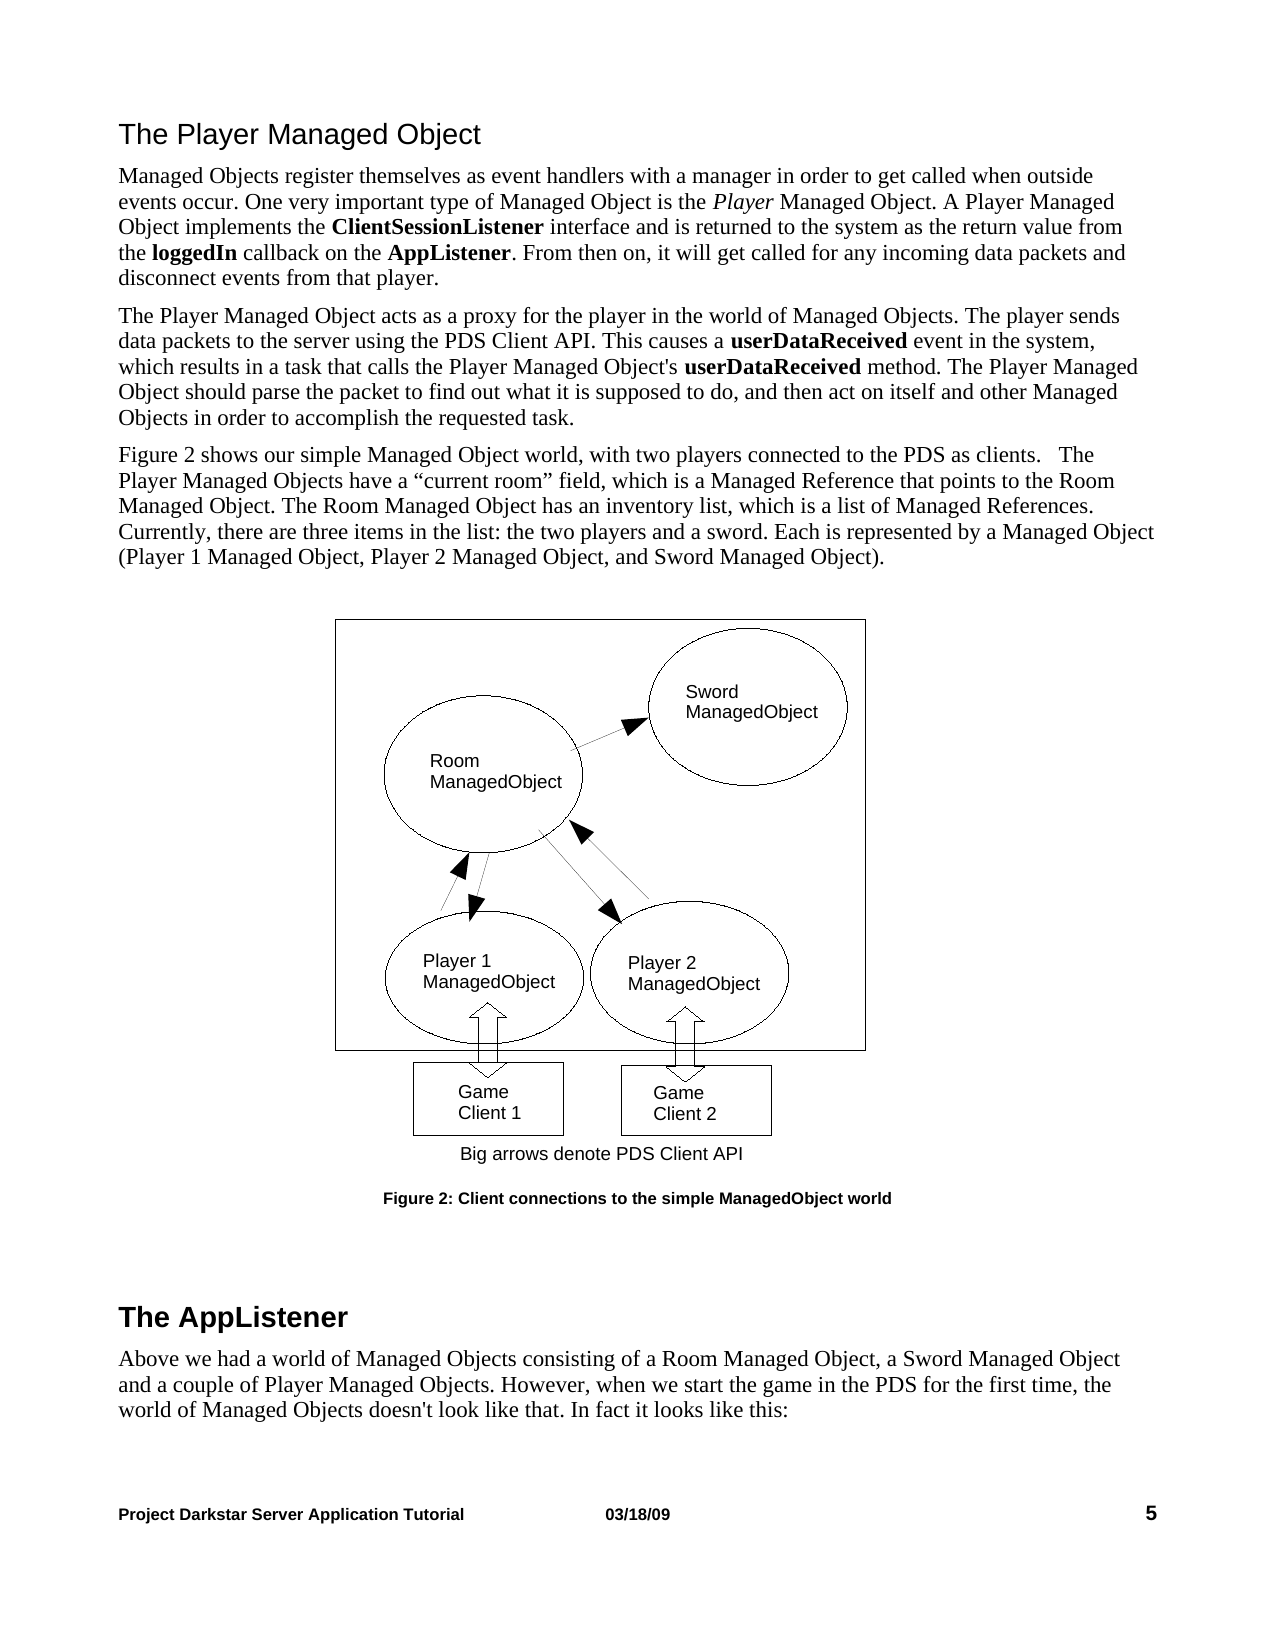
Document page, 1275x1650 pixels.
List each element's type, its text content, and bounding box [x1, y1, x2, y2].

text Managed Objects register themselves as event handlers with a manager in order to get called when outside events occur. One very important type of Managed Object is the Player Managed Object. A Player Managed Object implements the ClientSessionListener interface and is returned to the system as the return value from the loggedIn callback on the AppListener. From then on, it will get called for any incoming data packets and disconnect events from that player. [118, 163, 1157, 290]
text Figure 2 shows our simple Managed Object world, with two players connected to the PDS as clients. The Player Managed Objects have a “current room” field, which is a Managed Reference that points to the Room Managed Object. The Room Managed Object has an inventory list, which is a list of Managed References. Currently, there are three items in the list: the two players and a sword. Each is represented by a Managed Object (Player 1 Managed Object, Player 2 Managed Object, and Sword Managed Object). [118, 442, 1157, 569]
text The Player Managed Object acts as a proxy for the player in the world of Managed Objects. The player sends data packets to the server using the PDS Client API. This causes a userDataReceived event in the system, which results in a task that calls the Player Managed Object's userDataReceived method. The Player Managed Object should parse the packet to find out what it is supposed to do, and then act on itself and other Managed Objects in order to accomplish the requested task. [118, 303, 1157, 430]
subtitle The AppListener [118, 1301, 1157, 1334]
text Above we had a world of Managed Objects consisting of a Room Managed Object, a Sword Managed Object and a couple of Player Managed Objects. However, when we start the game in the PDS for the first time, the world of Managed Objects doesn't look like that. In fact it looks like this: [118, 1346, 1157, 1422]
text Figure 2: Client connections to the simple ManagedObject world [118, 618, 1157, 1208]
